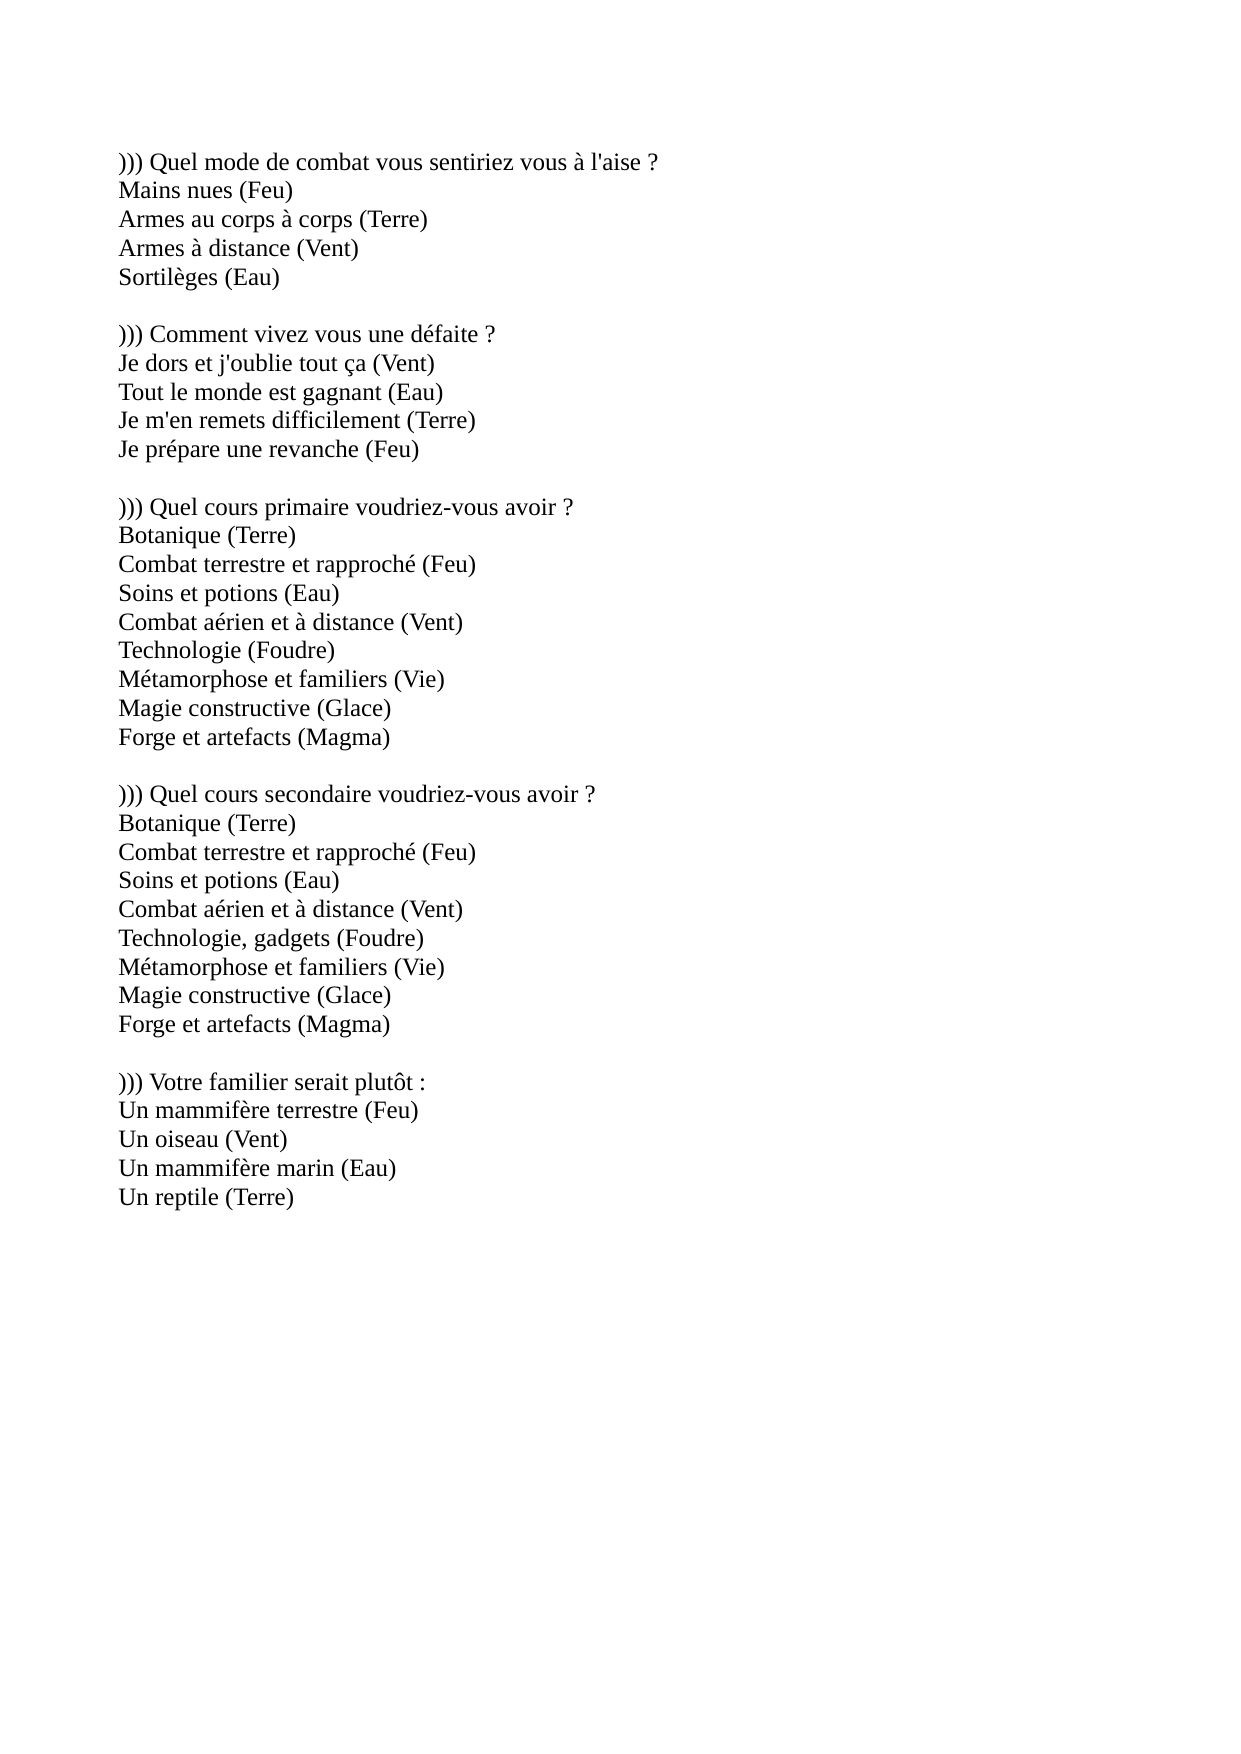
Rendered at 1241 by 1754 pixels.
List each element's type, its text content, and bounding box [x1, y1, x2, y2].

text Je dors et j'oublie tout ça (Vent) [118, 348, 1122, 377]
text Mains nues (Feu) [118, 176, 1122, 204]
text Forge et artefacts (Magma) [118, 722, 1122, 751]
text Sortilèges (Eau) [118, 262, 1122, 291]
text Soins et potions (Eau) [118, 578, 1122, 607]
text Combat terrestre et rapproché (Feu) [118, 549, 1122, 578]
text Tout le monde est gagnant (Eau) [118, 377, 1122, 406]
text ))) Comment vivez vous une défaite ? [118, 319, 1122, 348]
text Technologie (Foudre) [118, 636, 1122, 664]
text Métamorphose et familiers (Vie) [118, 952, 1122, 981]
text Technologie, gadgets (Foudre) [118, 923, 1122, 952]
text Métamorphose et familiers (Vie) [118, 664, 1122, 693]
text Combat aérien et à distance (Vent) [118, 607, 1122, 636]
text Un reptile (Terre) [118, 1182, 1122, 1211]
text ))) Quel cours primaire voudriez-vous avoir ? [118, 492, 1122, 521]
text ))) Quel mode de combat vous sentiriez vous à l'aise ? [118, 147, 1122, 176]
text Forge et artefacts (Magma) [118, 1009, 1122, 1038]
text Combat aérien et à distance (Vent) [118, 894, 1122, 923]
text Un mammifère terrestre (Feu) [118, 1096, 1122, 1124]
text ))) Quel cours secondaire voudriez-vous avoir ? [118, 779, 1122, 808]
text ))) Votre familier serait plutôt : [118, 1067, 1122, 1096]
text Magie constructive (Glace) [118, 981, 1122, 1009]
text Je prépare une revanche (Feu) [118, 434, 1122, 463]
text Combat terrestre et rapproché (Feu) [118, 837, 1122, 866]
text Botanique (Terre) [118, 808, 1122, 837]
text Armes à distance (Vent) [118, 233, 1122, 262]
text Un mammifère marin (Eau) [118, 1153, 1122, 1182]
text Armes au corps à corps (Terre) [118, 204, 1122, 233]
text Un oiseau (Vent) [118, 1124, 1122, 1153]
text Je m'en remets difficilement (Terre) [118, 406, 1122, 434]
text Botanique (Terre) [118, 521, 1122, 549]
text Magie constructive (Glace) [118, 693, 1122, 722]
text Soins et potions (Eau) [118, 866, 1122, 894]
